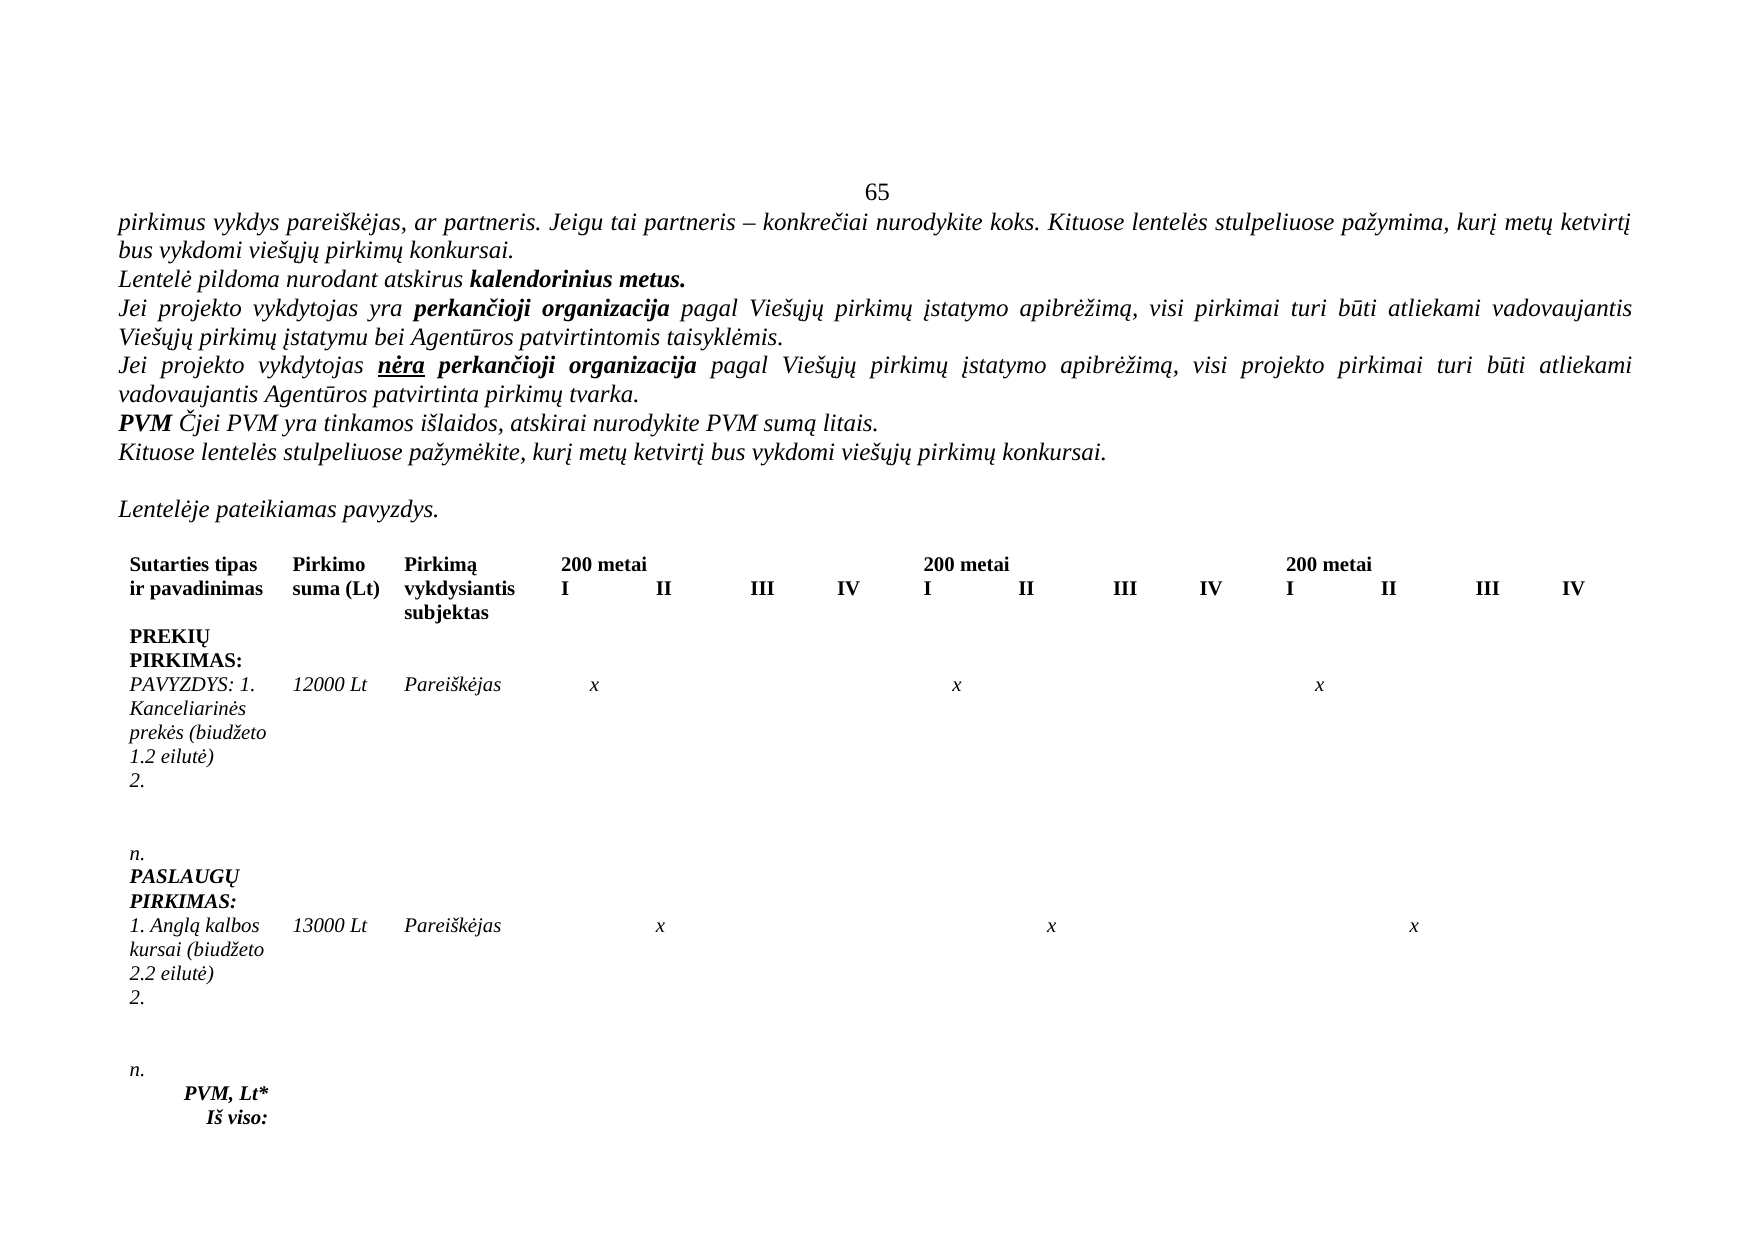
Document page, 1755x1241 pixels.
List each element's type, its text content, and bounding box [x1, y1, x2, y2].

table_cell [739, 624, 768, 672]
table_cell [1398, 672, 1435, 768]
table_cell [1036, 1009, 1073, 1033]
table_cell [1522, 672, 1551, 768]
table_cell [1608, 913, 1636, 985]
table_cell [1551, 768, 1579, 792]
table_cell [1369, 1057, 1398, 1081]
table_cell [1073, 840, 1102, 864]
table_cell [1130, 840, 1159, 864]
table_cell [1464, 840, 1493, 864]
table_cell [1341, 624, 1369, 672]
table_cell [1464, 816, 1493, 840]
table_cell [281, 768, 393, 792]
table_cell [1217, 1033, 1246, 1057]
table_cell PREKIŲ PIRKIMAS: [118, 624, 281, 672]
table_cell [393, 1105, 1636, 1129]
table_cell [615, 985, 644, 1009]
table_cell [1036, 672, 1073, 768]
table_cell [739, 985, 768, 1009]
table_cell [826, 985, 854, 1009]
table_cell [1580, 672, 1608, 768]
table_cell [550, 1033, 578, 1057]
table_cell [978, 1033, 1007, 1057]
table_cell [1130, 768, 1159, 792]
table_cell [978, 1057, 1007, 1081]
table_cell [883, 624, 912, 672]
table_cell [854, 985, 883, 1009]
table_cell IV [1188, 576, 1274, 624]
table_cell [644, 1009, 681, 1033]
table_cell [1102, 672, 1130, 768]
table_cell [1007, 1081, 1036, 1105]
table_cell [550, 840, 578, 864]
table_cell [1398, 624, 1435, 672]
table_cell [1580, 1057, 1608, 1081]
table_cell [1246, 816, 1274, 840]
table_cell [1369, 913, 1398, 985]
table_cell [118, 1009, 281, 1033]
table_cell [1304, 792, 1341, 816]
table_cell [615, 1009, 644, 1033]
table_cell [550, 624, 578, 672]
table_cell [941, 624, 978, 672]
table_cell [739, 672, 768, 768]
table_cell [1130, 865, 1159, 913]
table_cell I [1275, 576, 1369, 624]
table_cell [644, 1081, 681, 1105]
table_cell [1551, 672, 1579, 768]
table_cell Pareiškėjas [393, 913, 549, 985]
table_cell [550, 672, 578, 768]
table_cell [1217, 1009, 1246, 1033]
table_cell [1464, 1057, 1493, 1081]
table_cell [1580, 792, 1608, 816]
text Kituose lentelės stulpeliuose pažymėkite, kurį metų ketvirtį bus vykdomi viešųjų pirkimų konkursai. [118, 437, 1636, 465]
table_cell [883, 1057, 912, 1081]
table_cell [1551, 1081, 1579, 1105]
table_cell [978, 624, 1007, 672]
table_cell [1580, 840, 1608, 864]
table_cell [1369, 1081, 1464, 1105]
table_cell [1188, 1033, 1217, 1057]
table_cell [681, 985, 710, 1009]
table_cell [883, 913, 912, 985]
table_cell [854, 1033, 883, 1057]
table_cell PVM, Lt* [118, 1081, 281, 1105]
table_cell [797, 840, 826, 864]
table_cell [854, 913, 883, 985]
table_cell [1036, 1081, 1102, 1105]
table_cell [710, 1009, 739, 1033]
table_cell [281, 1009, 393, 1033]
table_cell [1217, 865, 1246, 913]
table_cell [826, 672, 854, 768]
table_cell [1036, 840, 1073, 864]
table_cell [797, 672, 826, 768]
table_cell [1304, 1033, 1341, 1057]
table_cell [578, 624, 615, 672]
table_cell [1493, 840, 1522, 864]
table_cell [826, 1033, 854, 1057]
table_cell 1. Anglą kalbos kursai (biudžeto 2.2 eilutė) [118, 913, 281, 985]
table_cell [1102, 985, 1130, 1009]
table_cell [1608, 792, 1636, 816]
table_cell [1130, 985, 1159, 1009]
table_cell [1275, 913, 1303, 985]
table_cell [941, 913, 978, 985]
table_cell [1580, 1033, 1608, 1057]
table_cell [393, 985, 549, 1009]
table_cell II [644, 576, 739, 624]
text PVM Čjei PVM yra tinkamos išlaidos, atskirai nurodykite PVM sumą litais. [118, 408, 1636, 437]
table_cell [941, 768, 978, 792]
table_cell [912, 672, 941, 768]
table_cell [739, 792, 768, 816]
table_cell [644, 816, 681, 840]
table_cell [1580, 1081, 1608, 1105]
table_cell [1341, 865, 1369, 913]
table_cell [797, 1009, 826, 1033]
table_cell [1464, 1081, 1493, 1105]
table_cell [1073, 624, 1102, 672]
table_cell [912, 792, 941, 816]
table_cell [1275, 768, 1303, 792]
table_cell [1159, 865, 1188, 913]
table_cell [1304, 816, 1341, 840]
table_cell [1464, 913, 1493, 985]
table_cell [1493, 1081, 1522, 1105]
table_header 200 metai [912, 552, 1274, 576]
table_cell [739, 816, 768, 840]
table_cell x [578, 672, 615, 768]
table_cell [1246, 865, 1274, 913]
table_cell [978, 768, 1007, 792]
table_cell [578, 865, 615, 913]
table_cell [826, 1081, 854, 1105]
table_cell [978, 792, 1007, 816]
table_cell [681, 865, 710, 913]
table_cell [978, 913, 1007, 985]
table_cell [1398, 840, 1435, 864]
table_cell [883, 1009, 912, 1033]
table_cell [1369, 985, 1398, 1009]
table_cell [1464, 1033, 1493, 1057]
table_cell [1341, 1057, 1369, 1081]
table_cell [644, 624, 681, 672]
table_cell 12000 Lt [281, 672, 393, 768]
table_cell [739, 913, 768, 985]
table_cell [1493, 985, 1522, 1009]
table_cell PAVYZDYS: 1. Kanceliarinės prekės (biudžeto 1.2 eilutė) [118, 672, 281, 768]
table_cell [1304, 624, 1341, 672]
table_cell [1036, 985, 1073, 1009]
table_cell [681, 1009, 710, 1033]
table_cell [1369, 624, 1398, 672]
table_cell [1341, 1009, 1369, 1033]
table_cell [797, 792, 826, 816]
table_cell [1036, 1057, 1073, 1081]
table_cell [578, 985, 615, 1009]
table_cell [615, 672, 644, 768]
table_cell [550, 816, 578, 840]
table_cell [615, 865, 644, 913]
table_cell [1073, 792, 1102, 816]
table_cell x [1398, 913, 1435, 985]
table_cell [912, 913, 941, 985]
table_cell x [941, 672, 978, 768]
table_cell [1608, 1009, 1636, 1033]
table_header 200 metai [1275, 552, 1636, 576]
table_cell [826, 865, 854, 913]
table_cell [1341, 1033, 1369, 1057]
table_cell [1341, 1081, 1369, 1105]
table_cell [1246, 792, 1274, 816]
table_cell [1493, 768, 1522, 792]
table_cell [941, 792, 978, 816]
table_cell [578, 840, 615, 864]
table_cell [281, 1033, 393, 1057]
table_cell [1493, 792, 1522, 816]
table_cell [1102, 792, 1130, 816]
table_cell [1580, 985, 1608, 1009]
table_cell [1159, 1057, 1188, 1081]
table_cell [826, 816, 854, 840]
table_cell [1246, 624, 1274, 672]
table_cell [739, 1057, 768, 1081]
table_cell [710, 768, 739, 792]
table_cell [281, 840, 393, 864]
table_cell [710, 816, 739, 840]
table_cell [912, 865, 941, 913]
table_cell [1551, 840, 1579, 864]
table_cell [941, 1057, 978, 1081]
table_cell [941, 1009, 978, 1033]
table_cell [1522, 840, 1551, 864]
table_cell [644, 672, 681, 768]
table_cell [1246, 1033, 1274, 1057]
table_cell [681, 768, 710, 792]
table_cell [681, 792, 710, 816]
table_cell [912, 840, 941, 864]
table_cell [615, 1057, 644, 1081]
table_cell [797, 1081, 826, 1105]
table_cell [883, 816, 912, 840]
table_cell [883, 792, 912, 816]
table_cell [883, 768, 912, 792]
table_cell x [644, 913, 681, 985]
table_cell [1580, 1009, 1608, 1033]
table_cell [1435, 840, 1464, 864]
table_cell [393, 840, 549, 864]
table_cell [1608, 985, 1636, 1009]
table_cell [797, 768, 826, 792]
table_cell [912, 985, 941, 1009]
table_cell [1493, 1033, 1522, 1057]
table_cell [1159, 816, 1188, 840]
table_cell [1493, 816, 1522, 840]
table_cell [1608, 1057, 1636, 1081]
table_cell [797, 913, 826, 985]
table_cell [1435, 1057, 1464, 1081]
table_cell [644, 840, 681, 864]
table_cell I [550, 576, 644, 624]
table_cell [978, 865, 1007, 913]
table_cell [681, 672, 710, 768]
table_cell [1130, 816, 1159, 840]
table_cell [739, 768, 768, 792]
table_cell [1369, 840, 1398, 864]
table_cell [1159, 624, 1188, 672]
table_cell [1246, 913, 1274, 985]
table_cell [1188, 792, 1217, 816]
table_cell [578, 1033, 615, 1057]
table_cell [1608, 672, 1636, 768]
table_cell [1217, 1057, 1246, 1081]
table_cell [1493, 865, 1522, 913]
table_cell [1188, 1081, 1217, 1105]
table_cell [1551, 1057, 1579, 1081]
table_cell [797, 985, 826, 1009]
table_cell [912, 1081, 1007, 1105]
table_cell [393, 865, 549, 913]
table_cell [1188, 816, 1217, 840]
table_cell [1608, 816, 1636, 840]
table_cell [854, 1057, 883, 1081]
table_cell [1217, 792, 1246, 816]
table_cell [1522, 1081, 1551, 1105]
table_cell [281, 624, 393, 672]
table_cell [826, 913, 854, 985]
table_cell [768, 913, 797, 985]
table_cell [1275, 1033, 1303, 1057]
table_cell [681, 624, 710, 672]
table_cell [1551, 985, 1579, 1009]
table_cell [1073, 768, 1102, 792]
table_cell [615, 840, 644, 864]
table_cell [978, 816, 1007, 840]
table_cell [1073, 913, 1102, 985]
table_cell [1217, 913, 1246, 985]
table_cell [1551, 913, 1579, 985]
table_cell [710, 1033, 739, 1057]
table_cell [1341, 840, 1369, 864]
table_cell [1435, 624, 1464, 672]
table_cell [883, 985, 912, 1009]
table_cell 2. [118, 768, 281, 792]
table_cell [1159, 1081, 1188, 1105]
table_cell [1435, 1009, 1464, 1033]
table_cell [1493, 913, 1522, 985]
table_cell [1398, 792, 1435, 816]
table_cell [1551, 865, 1579, 913]
table_cell [1188, 768, 1217, 792]
table_cell [1130, 913, 1159, 985]
table_cell [1522, 865, 1551, 913]
table_header Pirkimą vykdysiantis subjektas [393, 552, 549, 624]
table_cell [1102, 913, 1130, 985]
table_cell [1159, 1033, 1188, 1057]
table_cell [1102, 768, 1130, 792]
table_cell [1464, 792, 1493, 816]
table_cell [1102, 865, 1130, 913]
table_cell [768, 1057, 797, 1081]
table_cell [1369, 1009, 1398, 1033]
table_cell [1188, 913, 1217, 985]
table_cell [681, 840, 710, 864]
table_cell [1102, 1033, 1130, 1057]
table_cell [797, 1057, 826, 1081]
table_cell [768, 768, 797, 792]
table_cell [1073, 985, 1102, 1009]
table_cell Iš viso: [118, 1105, 281, 1129]
table_cell [1522, 985, 1551, 1009]
table_cell [1159, 913, 1188, 985]
table_header Pirkimo suma (Lt) [281, 552, 393, 624]
table_cell [1073, 1057, 1102, 1081]
table_cell [1130, 1057, 1159, 1081]
table_cell [1522, 768, 1551, 792]
table_cell n. [118, 1057, 281, 1081]
table_cell [1304, 768, 1341, 792]
table_cell III [1102, 576, 1188, 624]
text Jei projekto vykdytojas yra perkančioji organizacija pagal Viešųjų pirkimų įstatymo apibrėžimą, visi pirkimai turi būti atliekami vadovaujantis Viešųjų pirkimų įstatymu bei Agentūros patvirtintomis taisyklėmis. [118, 293, 1636, 350]
table_cell [1551, 816, 1579, 840]
table_cell [393, 792, 549, 816]
table_cell [1522, 913, 1551, 985]
table_cell [1608, 1033, 1636, 1057]
table_cell [615, 1033, 644, 1057]
table_cell [681, 1033, 710, 1057]
table_cell [1551, 792, 1579, 816]
table_cell [1464, 672, 1493, 768]
table_cell [1304, 1057, 1341, 1081]
table_cell [615, 913, 644, 985]
table_cell [1188, 840, 1217, 864]
table_cell [883, 840, 912, 864]
table_cell 13000 Lt [281, 913, 393, 985]
table_cell [1304, 840, 1341, 864]
table_cell [1007, 840, 1036, 864]
table_cell II [1369, 576, 1464, 624]
table_cell [1435, 792, 1464, 816]
table_cell [1007, 816, 1036, 840]
table_cell [1217, 985, 1246, 1009]
table_cell [1217, 672, 1246, 768]
table_cell [1464, 1009, 1493, 1033]
table_cell [826, 1009, 854, 1033]
table_cell [1608, 768, 1636, 792]
text pirkimus vykdys pareiškėjas, ar partneris. Jeigu tai partneris – konkrečiai nurodykite koks. Kituose lentelės stulpeliuose pažymima, kurį metų ketvirtį bus vykdomi viešųjų pirkimų konkursai. [118, 207, 1636, 264]
table_cell [1007, 1057, 1036, 1081]
table_cell [710, 792, 739, 816]
table_cell [1246, 840, 1274, 864]
table_cell [1464, 624, 1493, 672]
table_cell [1398, 1033, 1435, 1057]
table_cell [1341, 792, 1369, 816]
table_cell [550, 913, 578, 985]
table_cell [1275, 792, 1303, 816]
table_cell [710, 913, 739, 985]
table_cell [1036, 865, 1073, 913]
table_cell [1398, 768, 1435, 792]
table_cell [644, 768, 681, 792]
table_cell [1398, 865, 1435, 913]
table_cell [644, 792, 681, 816]
table_cell [1246, 1009, 1274, 1033]
table_cell [941, 816, 978, 840]
table_cell [644, 985, 681, 1009]
table_cell PASLAUGŲ PIRKIMAS: [118, 865, 281, 913]
table_cell [768, 985, 797, 1009]
table_cell [1398, 1009, 1435, 1033]
table_cell [681, 1081, 710, 1105]
table_cell [978, 985, 1007, 1009]
table_cell [550, 768, 578, 792]
table_cell [826, 792, 854, 816]
table_cell [1217, 1081, 1246, 1105]
table_cell [1580, 865, 1608, 913]
table_cell [1073, 865, 1102, 913]
table_cell [1073, 1033, 1102, 1057]
table_cell [1036, 624, 1073, 672]
table_cell [578, 816, 615, 840]
table_cell [1036, 768, 1073, 792]
table_cell [1341, 672, 1369, 768]
table_cell [710, 865, 739, 913]
table_cell [912, 1057, 941, 1081]
table_cell x [1036, 913, 1073, 985]
table_cell [739, 1033, 768, 1057]
table_cell [854, 672, 883, 768]
table_cell III [1464, 576, 1551, 624]
table_cell [1398, 985, 1435, 1009]
table_cell [739, 840, 768, 864]
table_cell [1102, 840, 1130, 864]
table_cell [978, 1009, 1007, 1033]
table_cell [1435, 768, 1464, 792]
table_cell [1522, 792, 1551, 816]
table_cell [797, 816, 826, 840]
table_cell [281, 1057, 393, 1081]
table_cell [1246, 1057, 1274, 1081]
table_cell [281, 1105, 393, 1129]
table_cell [768, 1033, 797, 1057]
table_cell [912, 624, 941, 672]
text Lentelėje pateikiamas pavyzdys. [118, 494, 1636, 523]
table_cell [1304, 985, 1341, 1009]
table_cell [1159, 672, 1188, 768]
table_cell [578, 768, 615, 792]
table_cell [1341, 816, 1369, 840]
table_cell [941, 985, 978, 1009]
table_cell [1493, 1009, 1522, 1033]
table_cell [1493, 624, 1522, 672]
table_cell [1217, 840, 1246, 864]
table_cell [1398, 1057, 1435, 1081]
table_cell [1159, 792, 1188, 816]
table_cell [1522, 624, 1551, 672]
table_cell [1522, 1057, 1551, 1081]
table_cell [1435, 1033, 1464, 1057]
table_cell [1275, 624, 1303, 672]
table_cell [941, 840, 978, 864]
table_header 200 metai [550, 552, 912, 576]
table_cell [1130, 1081, 1159, 1105]
table_cell [1522, 1033, 1551, 1057]
table_cell [797, 1033, 826, 1057]
table_cell [1493, 1057, 1522, 1081]
table_cell [615, 1081, 644, 1105]
table_cell [1369, 1033, 1398, 1057]
table_cell [1304, 913, 1341, 985]
table_cell I [912, 576, 1007, 624]
table_cell [710, 672, 739, 768]
table_cell [1304, 1009, 1341, 1033]
table_cell [1007, 1033, 1036, 1057]
table_cell [1493, 672, 1522, 768]
table_cell [118, 792, 281, 816]
table_cell [1580, 816, 1608, 840]
table_cell [1102, 816, 1130, 840]
table_cell [1464, 768, 1493, 792]
table_cell [615, 816, 644, 840]
table_cell [883, 865, 912, 913]
text Lentelė pildoma nurodant atskirus kalendorinius metus. [118, 264, 1636, 293]
table_cell [1369, 792, 1398, 816]
table_cell [768, 792, 797, 816]
table_cell [1188, 672, 1217, 768]
table_cell [393, 1081, 615, 1105]
table_cell III [739, 576, 826, 624]
table_cell [1036, 1033, 1073, 1057]
table_cell Pareiškėjas [393, 672, 549, 768]
table_cell [281, 1081, 393, 1105]
table_cell [681, 1057, 710, 1081]
table_cell [1102, 1009, 1130, 1033]
table_cell II [1007, 576, 1102, 624]
table_cell [1036, 792, 1073, 816]
table_cell [826, 840, 854, 864]
table_cell [1304, 865, 1341, 913]
table_cell [1580, 913, 1608, 985]
table_cell [1275, 840, 1303, 864]
table_cell [1130, 672, 1159, 768]
table_cell [854, 792, 883, 816]
table_cell [1007, 1009, 1036, 1033]
table_cell [797, 865, 826, 913]
table_cell [1275, 985, 1303, 1009]
table_cell [739, 1081, 768, 1105]
table_cell [1007, 624, 1036, 672]
table_cell [739, 865, 768, 913]
table_cell [118, 1033, 281, 1057]
table_cell [681, 913, 710, 985]
table_cell [1275, 865, 1303, 913]
table_cell [1007, 792, 1036, 816]
table_cell [768, 816, 797, 840]
table_cell [281, 792, 393, 816]
table_cell [1369, 865, 1398, 913]
table_cell [550, 1057, 578, 1081]
table_cell [393, 1057, 549, 1081]
table_cell [1159, 1009, 1188, 1033]
table_cell [615, 768, 644, 792]
table_cell [1159, 768, 1188, 792]
table_cell [1275, 1081, 1341, 1105]
table_cell [1007, 672, 1036, 768]
table_cell [768, 865, 797, 913]
table_cell 2. [118, 985, 281, 1009]
table_cell [578, 792, 615, 816]
table_cell [1275, 1009, 1303, 1033]
table_cell [710, 985, 739, 1009]
table_header Sutarties tipas ir pavadinimas [118, 552, 281, 624]
table_cell [1188, 1057, 1217, 1081]
table_cell [615, 792, 644, 816]
table_cell [1608, 1081, 1636, 1105]
table_cell [1217, 768, 1246, 792]
table_cell [883, 1033, 912, 1057]
table_cell [1007, 913, 1036, 985]
table_cell [1130, 624, 1159, 672]
table_cell [854, 768, 883, 792]
table_cell [393, 768, 549, 792]
text Jei projekto vykdytojas nėra perkančioji organizacija pagal Viešųjų pirkimų įstatymo apibrėžimą, visi projekto pirkimai turi būti atliekami vadovaujantis Agentūros patvirtinta pirkimų tvarka. [118, 350, 1636, 408]
table_cell [550, 865, 578, 913]
table_cell [883, 672, 912, 768]
table_cell [941, 865, 978, 913]
table_cell [1073, 1009, 1102, 1033]
table_cell [1464, 865, 1493, 913]
table_cell [281, 865, 393, 913]
table_cell [1435, 816, 1464, 840]
table_cell [393, 816, 549, 840]
table_cell [1435, 865, 1464, 913]
table_cell [1007, 985, 1036, 1009]
table_cell [1522, 816, 1551, 840]
table_cell [1007, 865, 1036, 913]
table_cell [1073, 672, 1102, 768]
table_cell [710, 840, 739, 864]
table_cell [826, 1057, 854, 1081]
table_cell [1275, 1057, 1303, 1081]
table_cell [710, 624, 739, 672]
table_cell [1398, 816, 1435, 840]
table_cell [1246, 985, 1274, 1009]
table_cell [1217, 816, 1246, 840]
table_cell [883, 1081, 912, 1105]
table_cell [393, 624, 549, 672]
table_cell [1073, 816, 1102, 840]
table_cell [1188, 1009, 1217, 1033]
table_cell [1608, 624, 1636, 672]
table_cell [978, 672, 1007, 768]
table_cell [281, 985, 393, 1009]
table_cell [1130, 1009, 1159, 1033]
table_cell [941, 1033, 978, 1057]
table_cell [1159, 985, 1188, 1009]
table_cell [1435, 672, 1464, 768]
table_cell [1341, 768, 1369, 792]
table_cell [854, 1081, 883, 1105]
table_cell [710, 1057, 739, 1081]
table_cell [1551, 1033, 1579, 1057]
table_cell [1130, 1033, 1159, 1057]
table_cell [1435, 913, 1464, 985]
table_cell [550, 792, 578, 816]
table_cell [550, 985, 578, 1009]
table_cell [644, 1057, 681, 1081]
table_cell [854, 840, 883, 864]
table_cell [550, 1009, 578, 1033]
table_cell [681, 816, 710, 840]
table_cell [1217, 624, 1246, 672]
table_cell [768, 624, 797, 672]
table_cell [912, 1009, 941, 1033]
table_cell [578, 913, 615, 985]
table_cell [739, 1009, 768, 1033]
table_cell [281, 816, 393, 840]
table_cell [768, 840, 797, 864]
table_cell [768, 1081, 797, 1105]
table_cell [1275, 672, 1303, 768]
table_cell [1275, 816, 1303, 840]
table_cell [615, 624, 644, 672]
table_cell [978, 840, 1007, 864]
table_cell [644, 865, 681, 913]
table_cell [1551, 624, 1579, 672]
table_cell [1369, 816, 1398, 840]
table_cell [1369, 672, 1398, 768]
table_cell [912, 1033, 941, 1057]
table_cell [854, 816, 883, 840]
table_cell [393, 1009, 549, 1033]
table_cell n. [118, 840, 281, 864]
table_cell [118, 816, 281, 840]
table_cell [644, 1033, 681, 1057]
table_cell [1608, 840, 1636, 864]
table_cell IV [826, 576, 912, 624]
table_cell [854, 1009, 883, 1033]
table_cell [1369, 768, 1398, 792]
table_cell [1188, 985, 1217, 1009]
table_cell [1580, 768, 1608, 792]
table_cell [1159, 840, 1188, 864]
table_cell [912, 816, 941, 840]
table_cell [1036, 816, 1073, 840]
table_cell IV [1551, 576, 1636, 624]
table_cell [1102, 624, 1130, 672]
table_cell [1130, 792, 1159, 816]
table_cell [1341, 985, 1369, 1009]
table_cell [1246, 672, 1274, 768]
table_cell [1188, 865, 1217, 913]
table_cell [768, 1009, 797, 1033]
table_cell [826, 624, 854, 672]
table_cell [854, 624, 883, 672]
table_cell [1341, 913, 1369, 985]
table_cell [1580, 624, 1608, 672]
table_cell [1102, 1057, 1130, 1081]
table_cell [1102, 1081, 1130, 1105]
table_cell [854, 865, 883, 913]
table_cell [1464, 985, 1493, 1009]
table_cell [578, 1057, 615, 1081]
table_cell [578, 1009, 615, 1033]
table_cell [826, 768, 854, 792]
table_cell [768, 672, 797, 768]
table_cell [1522, 1009, 1551, 1033]
table_cell [393, 1033, 549, 1057]
table_cell x [1304, 672, 1341, 768]
table_cell [1246, 768, 1274, 792]
table_cell [1608, 865, 1636, 913]
table_cell [1551, 1009, 1579, 1033]
table_cell [1435, 985, 1464, 1009]
table_cell [1188, 624, 1217, 672]
table_cell [912, 768, 941, 792]
table_cell [710, 1081, 739, 1105]
table_cell [1007, 768, 1036, 792]
table_cell [1246, 1081, 1274, 1105]
table_cell [797, 624, 826, 672]
